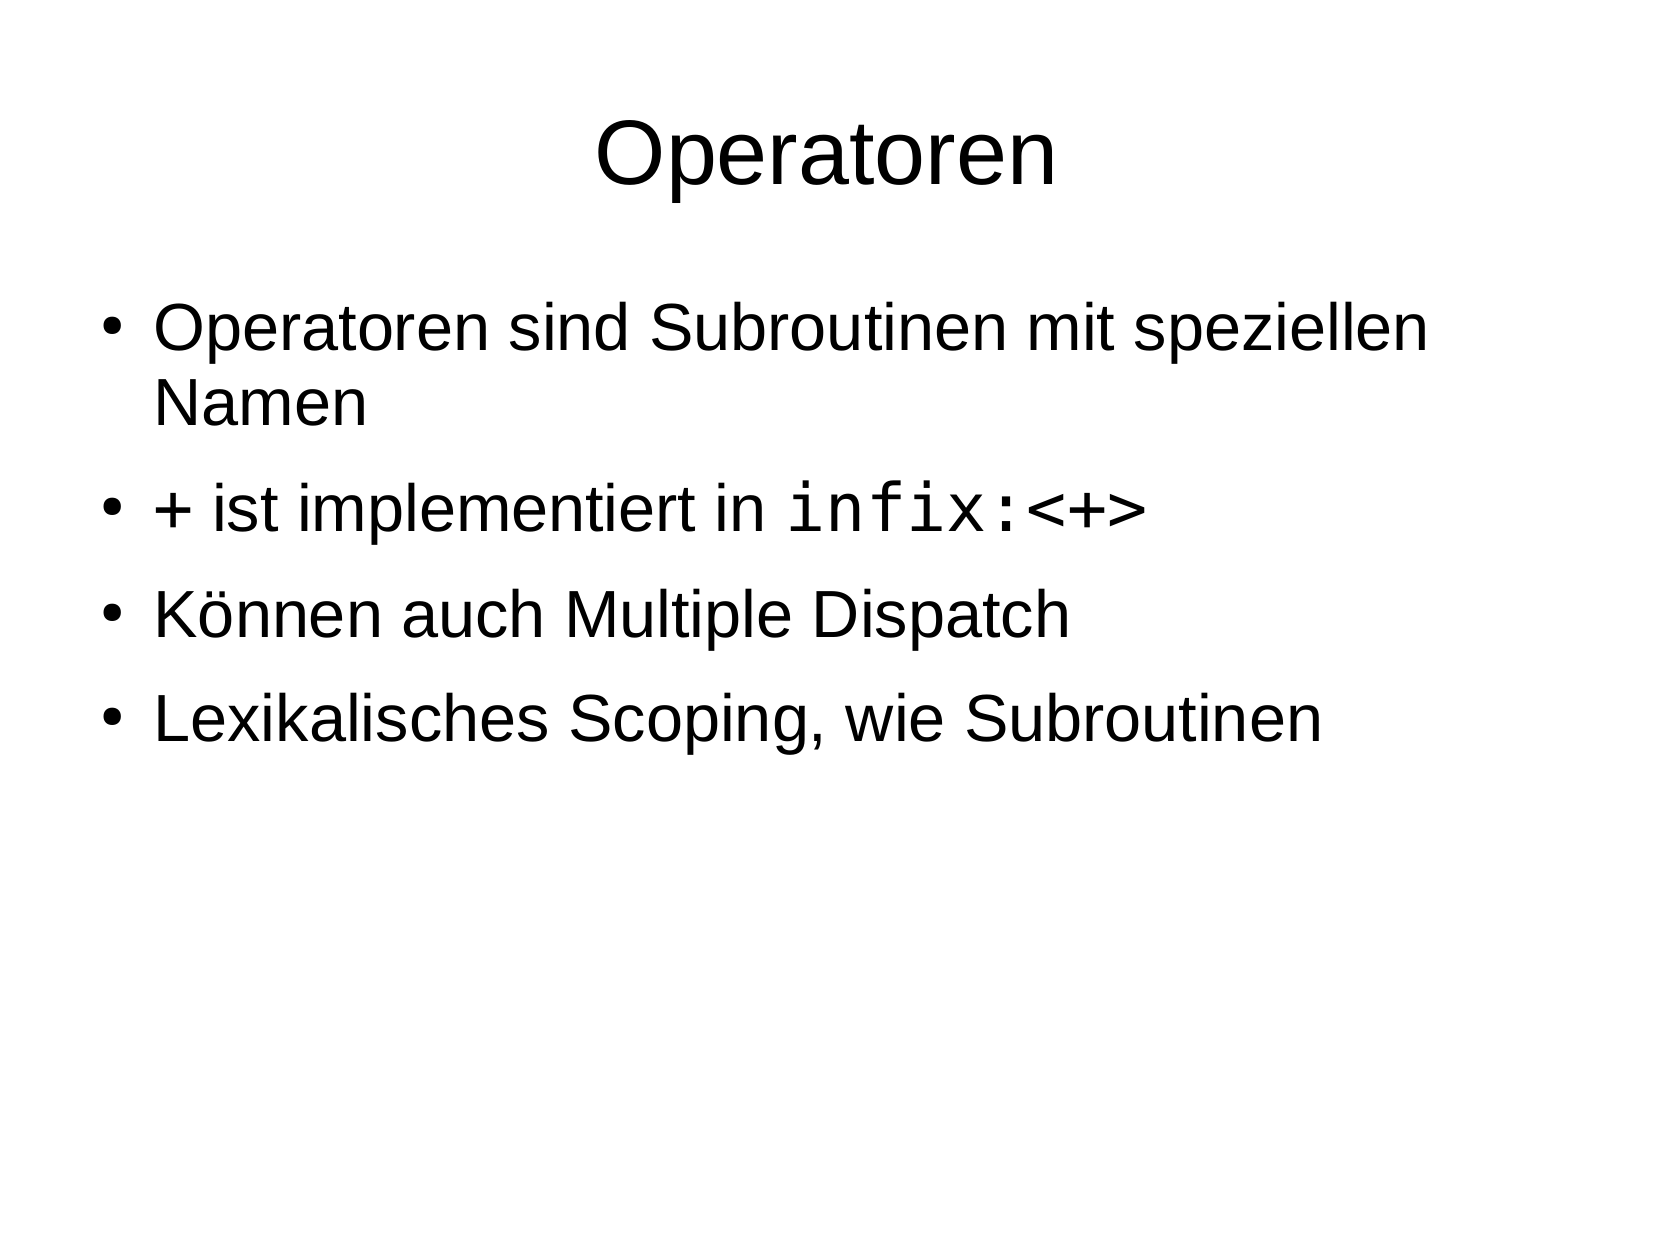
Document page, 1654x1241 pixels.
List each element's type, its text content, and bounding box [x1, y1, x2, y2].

list Operatoren sind Subroutinen mit speziellen Namen + ist implementiert in infix:<+> Können auch Multiple Dispatch Lexikalisches Scoping, wie Subroutinen [82, 290, 1571, 1010]
title Operatoren [82, 49, 1571, 257]
